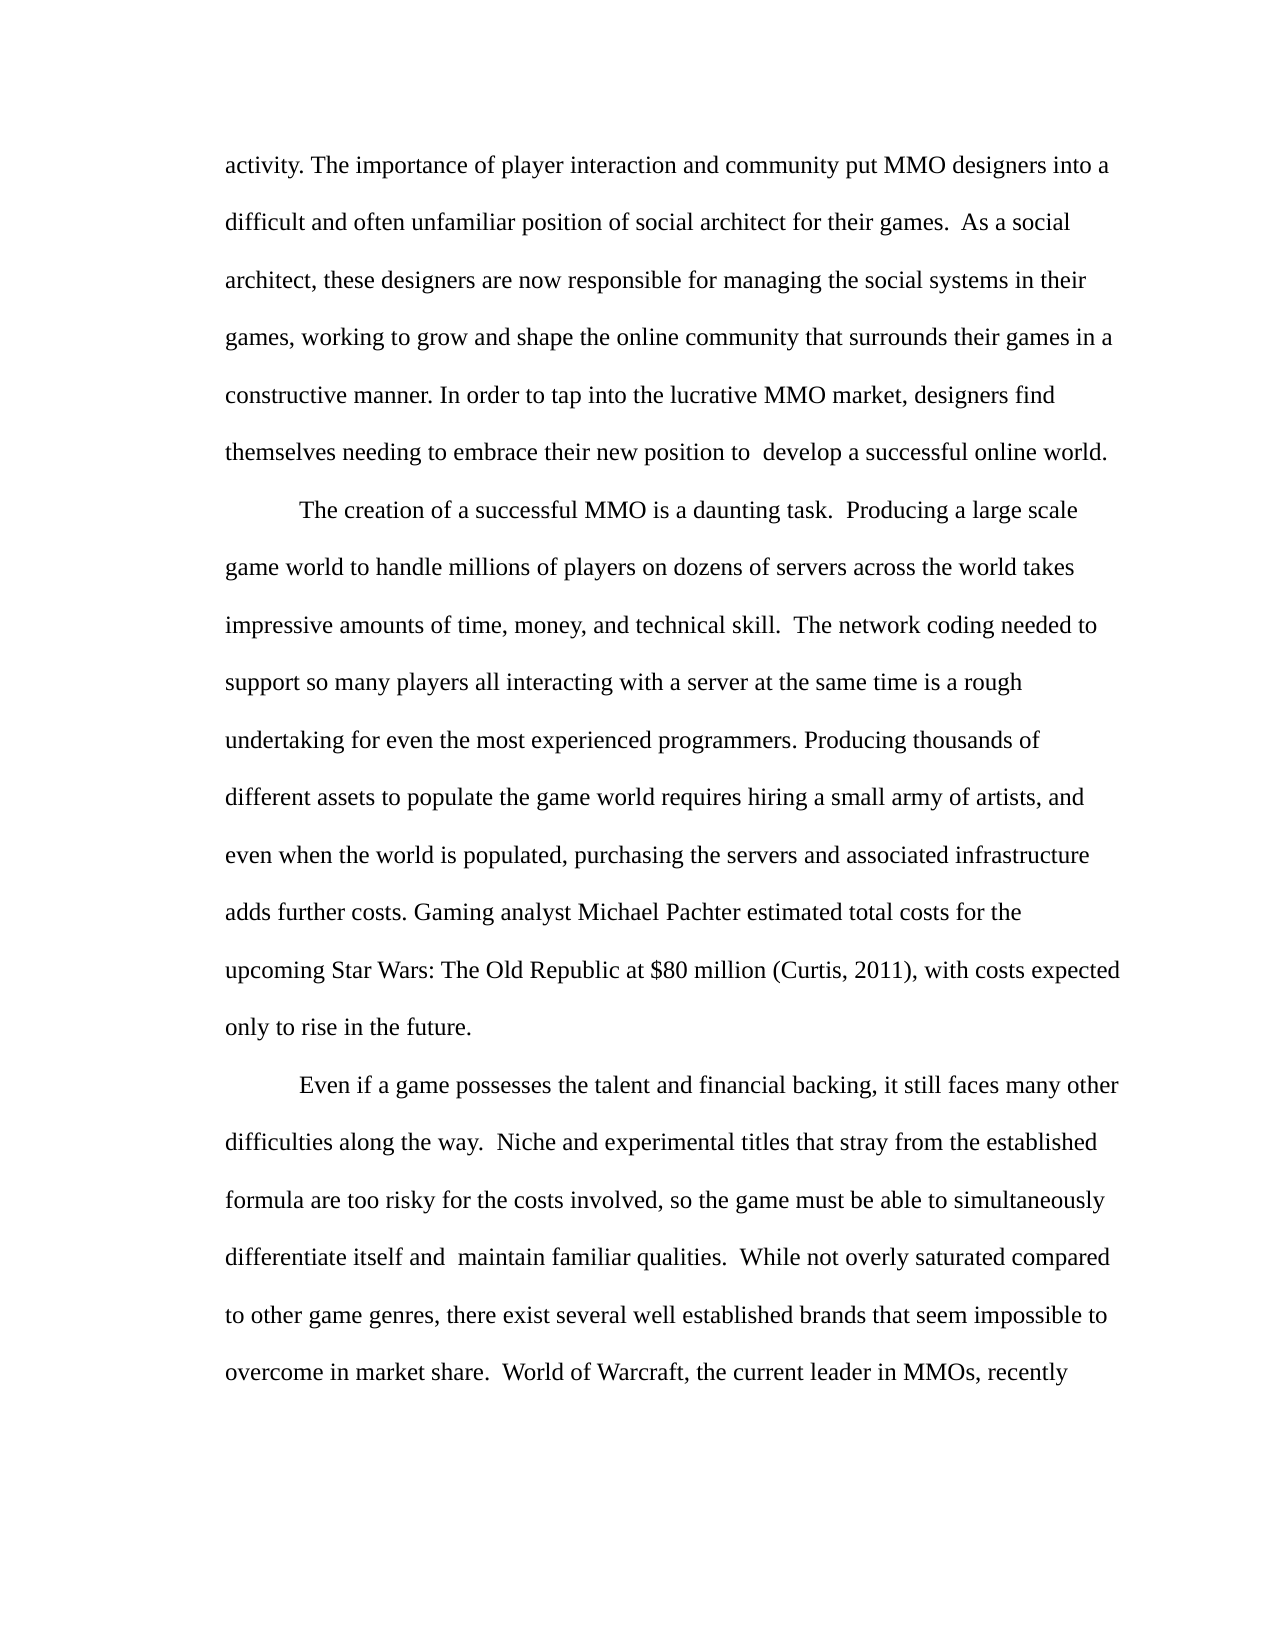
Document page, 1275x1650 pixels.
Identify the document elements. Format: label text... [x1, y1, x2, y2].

text activity. The importance of player interaction and community put MMO designers into a difficult and often unfamiliar position of social architect for their games. As a social architect, these designers are now responsible for managing the social systems in their games, working to grow and shape the online community that surrounds their games in a constructive manner. In order to tap into the lucrative MMO market, designers find themselves needing to embrace their new position to develop a successful online world. [225, 150, 1125, 466]
text The creation of a successful MMO is a daunting task. Producing a large scale game world to handle millions of players on dozens of servers across the world takes impressive amounts of time, money, and technical skill. The network coding needed to support so many players all interacting with a server at the same time is a rough undertaking for even the most experienced programmers. Producing thousands of different assets to populate the game world requires hiring a small army of artists, and even when the world is populated, purchasing the servers and associated infrastructure adds further costs. Gaming analyst Michael Pachter estimated total costs for the upcoming Star Wars: The Old Republic at $80 million (Curtis, 2011), with costs expected only to rise in the future. [225, 495, 1125, 1041]
text Even if a game possesses the talent and financial backing, it still faces many other difficulties along the way. Niche and experimental titles that stray from the established formula are too risky for the costs involved, so the game must be able to simultaneously differentiate itself and maintain familiar qualities. While not overly saturated compared to other game genres, there exist several well established brands that seem impossible to overcome in market share. World of Warcraft, the current leader in MMOs, recently [225, 1070, 1125, 1386]
